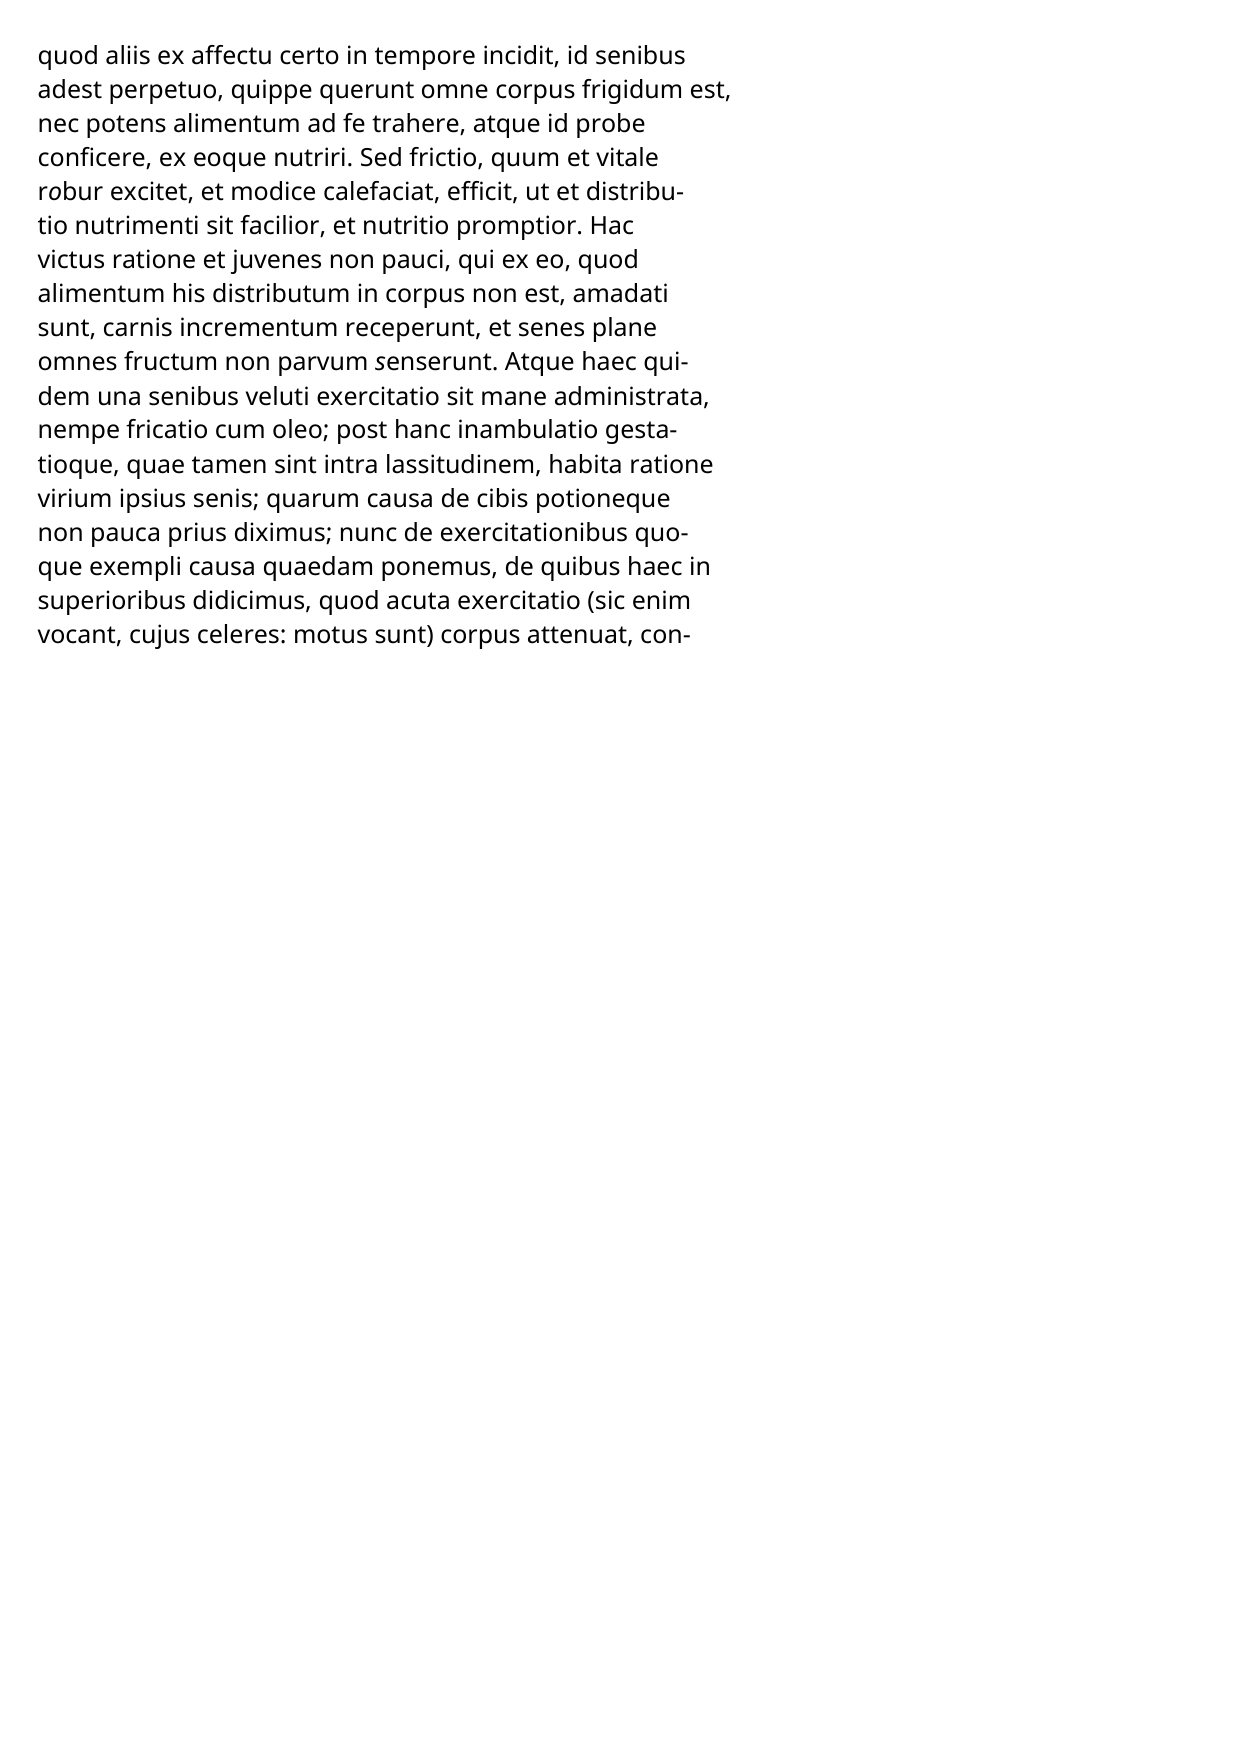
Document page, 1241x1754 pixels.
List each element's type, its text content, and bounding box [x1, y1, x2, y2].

text quod aliis ex affectu certo in tempore incidit, id senibus adest perpetuo, quippe querunt omne corpus frigidum est, nec potens alimentum ad fe trahere, atque id probe conficere, ex eoque nutriri. Sed frictio, quum et vitale robur excitet, et modice calefaciat, efficit, ut et distribu- tio nutrimenti sit facilior, et nutritio promptior. Hac victus ratione et juvenes non pauci, qui ex eo, quod alimentum his distributum in corpus non est, amadati sunt, carnis incrementum receperunt, et senes plane omnes fructum non parvum senserunt. Atque haec qui- dem una senibus veluti exercitatio sit mane administrata, nempe fricatio cum oleo; post hanc inambulatio gesta- tioque, quae tamen sint intra lassitudinem, habita ratione virium ipsius senis; quarum causa de cibis potioneque non pauca prius diximus; nunc de exercitationibus quo- que exempli causa quaedam ponemus, de quibus haec in superioribus didicimus, quod acuta exercitatio (sic enim vocant, cujus celeres: motus sunt) corpus attenuat, con- [37, 37, 1203, 651]
